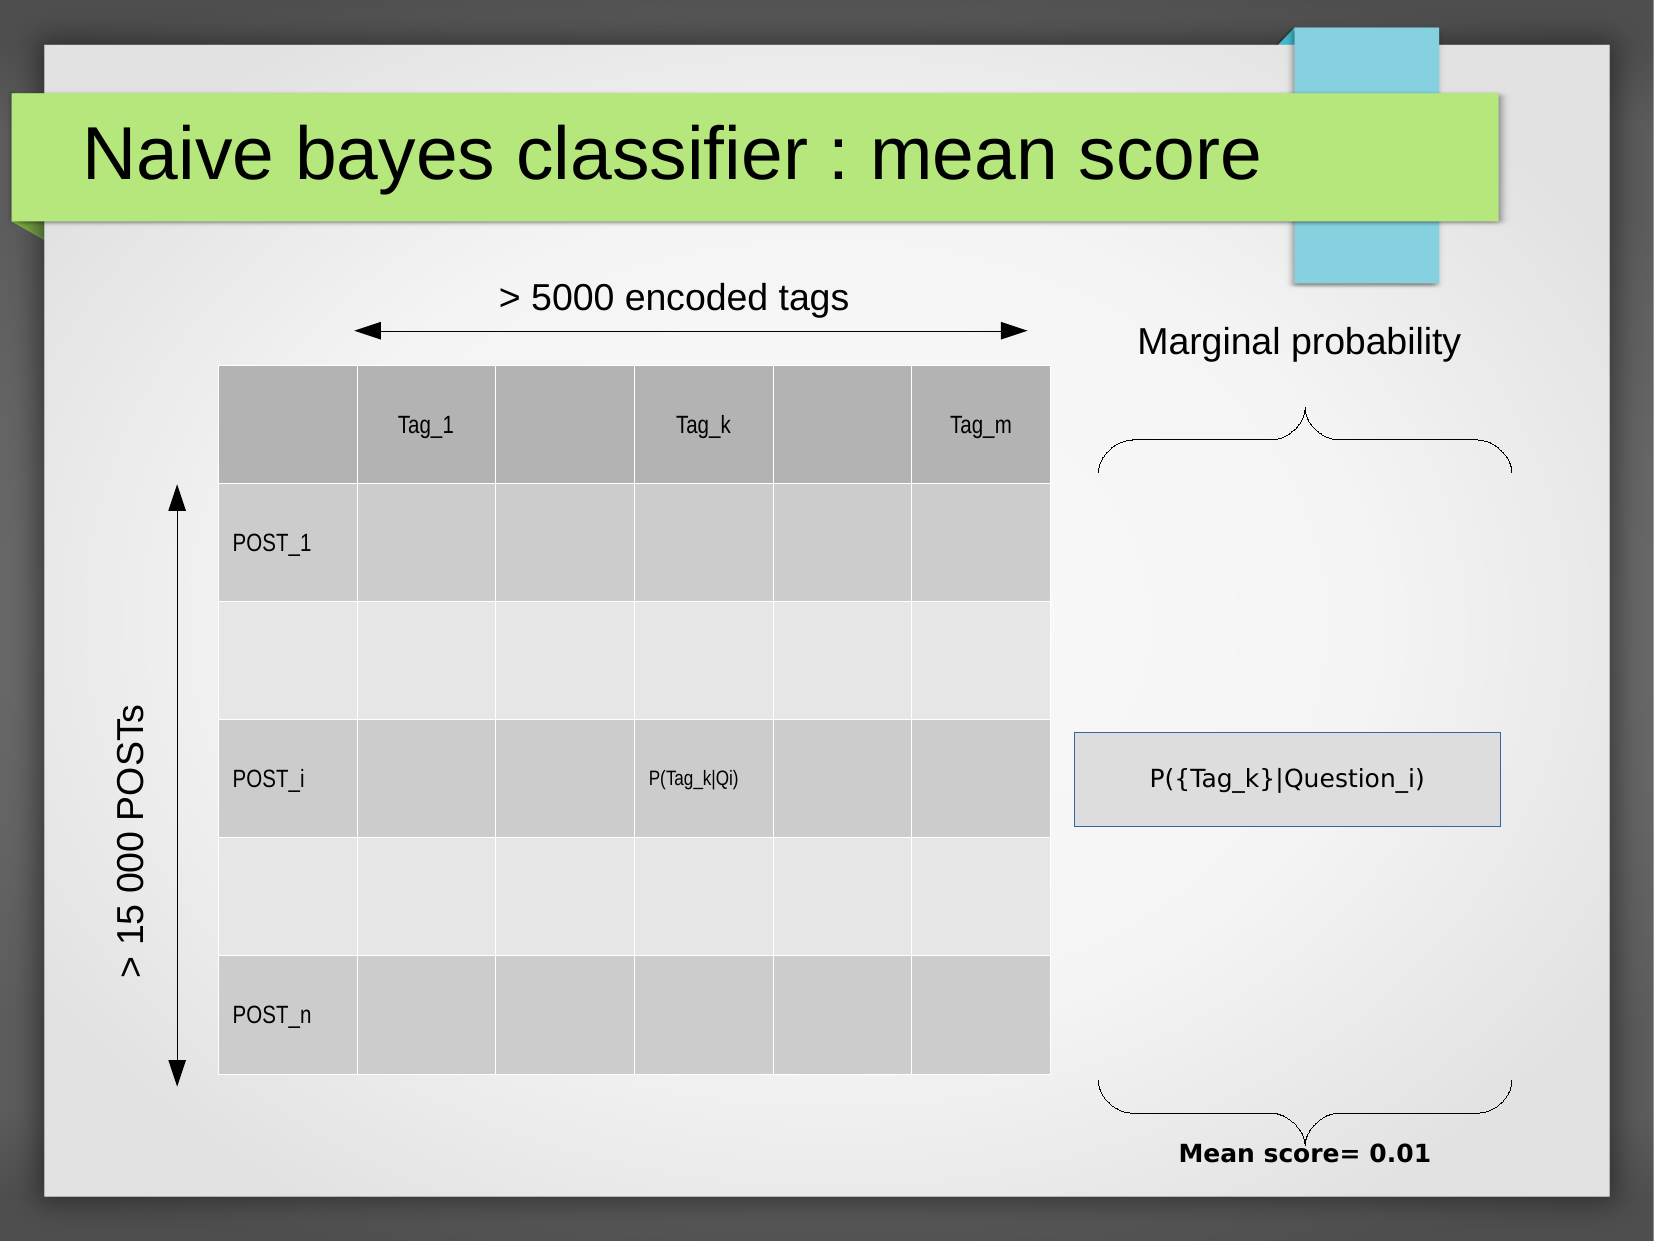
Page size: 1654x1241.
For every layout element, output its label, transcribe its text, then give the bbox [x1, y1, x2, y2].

table_cell [912, 602, 1050, 719]
table_cell [912, 484, 1050, 601]
table_cell [912, 720, 1050, 837]
table_header [774, 366, 911, 483]
table_cell [774, 838, 911, 955]
table_cell [912, 838, 1050, 955]
text_box P({Tag_k}|Question_i) [1086, 744, 1489, 814]
table_cell [774, 720, 911, 837]
table_cell [774, 602, 911, 719]
table_cell [774, 956, 911, 1074]
text_box > 15 000 POSTs [101, 646, 159, 994]
table_cell [496, 602, 634, 719]
table_cell [635, 484, 773, 601]
table_cell [219, 838, 357, 955]
table_cell [358, 484, 495, 601]
text_box > 5000 encoded tags [484, 269, 865, 327]
table_cell [496, 720, 634, 837]
table_cell [496, 838, 634, 955]
table_cell [496, 956, 634, 1074]
picture [0, 0, 1654, 1241]
table_cell [219, 602, 357, 719]
table_cell [635, 602, 773, 719]
table_header Tag_m [912, 366, 1050, 483]
table_header [496, 366, 634, 483]
table_cell [912, 956, 1050, 1074]
table_header Tag_1 [358, 366, 495, 483]
table_cell [496, 484, 634, 601]
text_box Mean score= 0.01 [1104, 1122, 1506, 1186]
table_cell [358, 838, 495, 955]
table_cell P(Tag_k|Qi) [635, 720, 773, 837]
table_cell [635, 956, 773, 1074]
table_header Tag_k [635, 366, 773, 483]
text_box [1074, 732, 1501, 827]
table_cell POST_1 [219, 484, 357, 601]
table_cell [358, 720, 495, 837]
table_cell POST_n [219, 956, 357, 1074]
table_cell [774, 484, 911, 601]
table_cell POST_i [219, 720, 357, 837]
table_cell [358, 602, 495, 719]
text_box Marginal probability [1092, 312, 1506, 370]
table_cell [635, 838, 773, 955]
table_cell [358, 956, 495, 1074]
title Naive bayes classifier : mean score [82, 94, 1264, 213]
table_header [219, 366, 357, 483]
